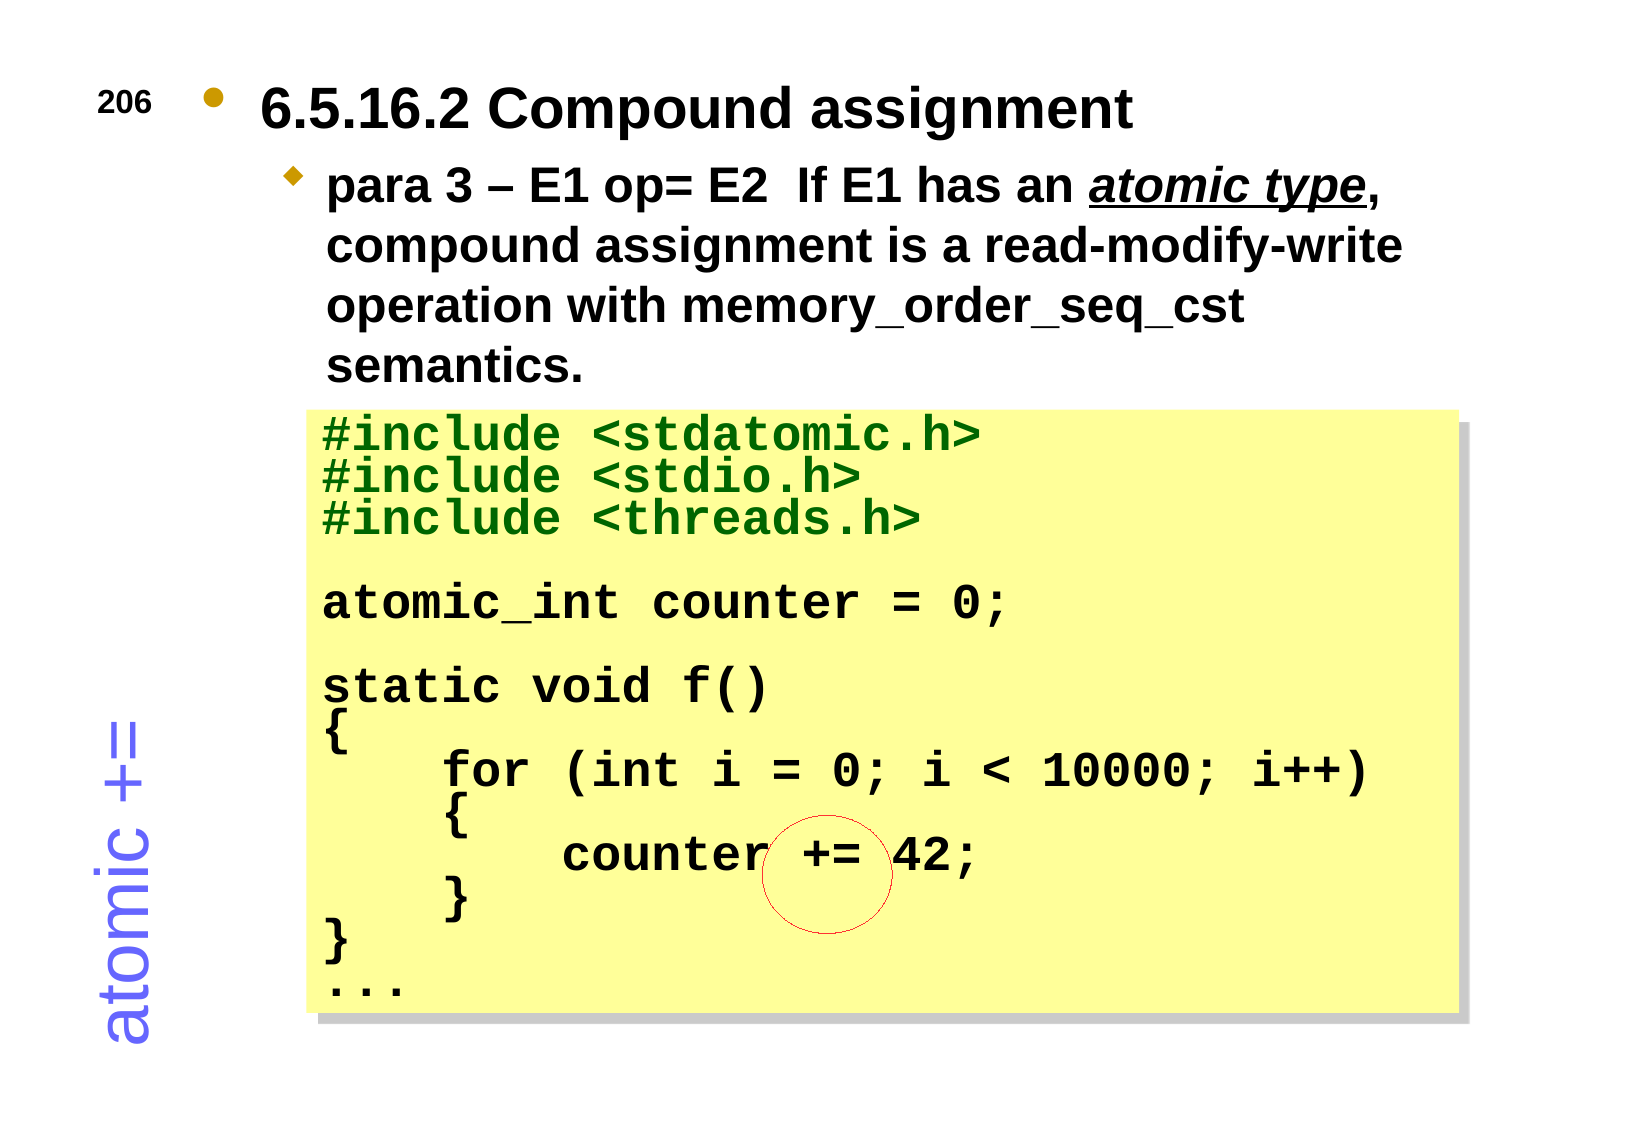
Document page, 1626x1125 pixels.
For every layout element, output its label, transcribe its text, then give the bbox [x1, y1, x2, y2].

list 6.5.16.2 Compound assignment para 3 – E1 op= E2 If E1 has an atomic type, compound assignment is a read-modify-write operation with memory_order_seq_cst semantics. [188, 62, 1477, 1063]
text_box #include <stdatomic.h> #include <stdio.h> #include <threads.h> atomic_int counter = 0; static void f() { for (int i = 0; i < 10000; i++) { counter += 42; } } ... [306, 409, 1460, 1013]
title atomic += [21, 29, 217, 1063]
